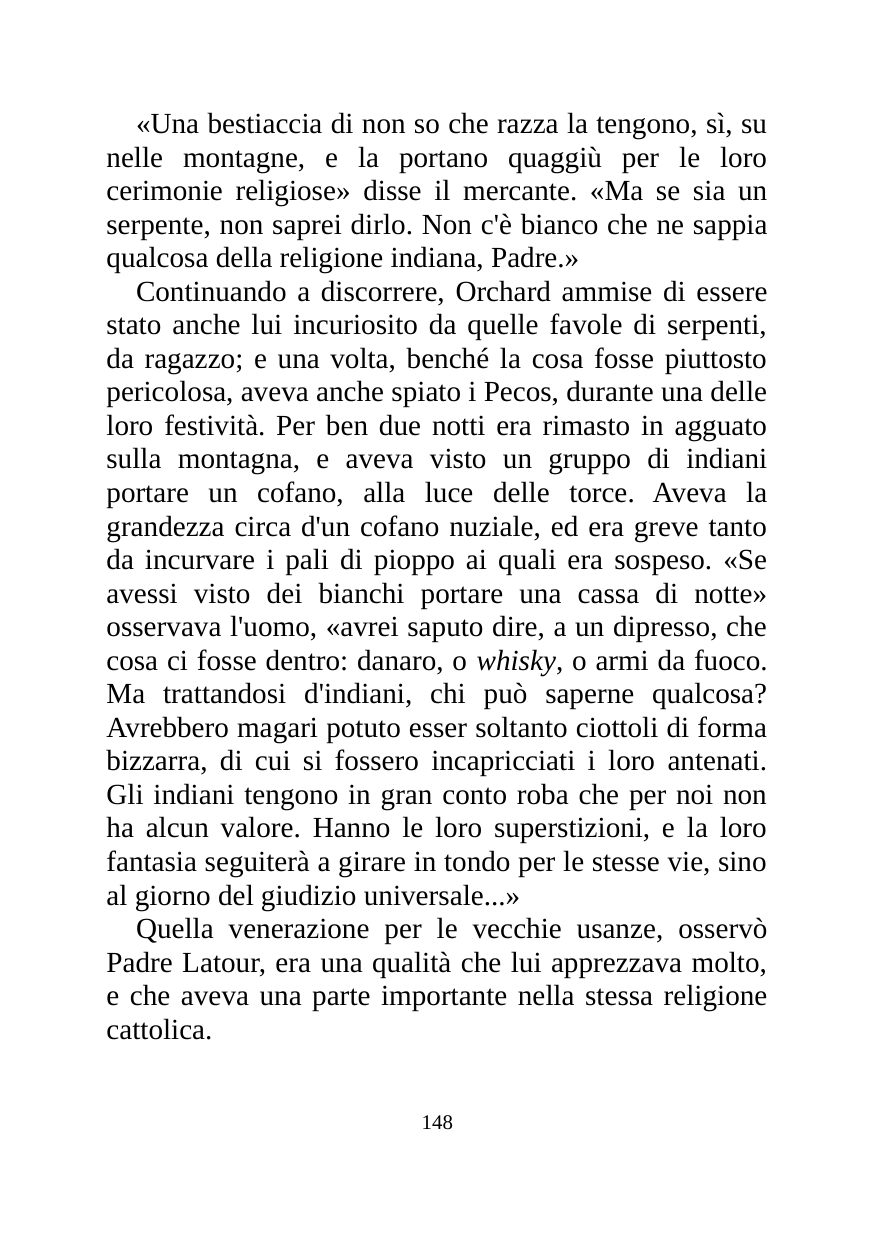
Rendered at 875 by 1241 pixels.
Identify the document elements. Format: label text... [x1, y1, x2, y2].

text Quella venerazione per le vecchie usanze, osservò Padre Latour, era una qualità che lui apprezzava molto, e che aveva una parte importante nella stessa religione cattolica. [106, 911, 768, 1045]
text Continuando a discorrere, Orchard ammise di essere stato anche lui incuriosito da quelle favole di serpenti, da ragazzo; e una volta, benché la cosa fosse piuttosto pericolosa, aveva anche spiato i Pecos, durante una delle loro festività. Per ben due notti era rimasto in agguato sulla montagna, e aveva visto un gruppo di indiani portare un cofano, alla luce delle torce. Aveva la grandezza circa d'un cofano nuziale, ed era greve tanto da incurvare i pali di pioppo ai quali era sospeso. «Se avessi visto dei bianchi portare una cassa di notte» osservava l'uomo, «avrei saputo dire, a un dipresso, che cosa ci fosse dentro: danaro, o whisky, o armi da fuoco. Ma trattandosi d'indiani, chi può saperne qualcosa? Avrebbero magari potuto esser soltanto ciottoli di forma bizzarra, di cui si fossero incapricciati i loro antenati. Gli indiani tengono in gran conto roba che per noi non ha alcun valore. Hanno le loro superstizioni, e la loro fantasia seguiterà a girare in tondo per le stesse vie, sino al giorno del giudizio universale...» [106, 274, 768, 911]
text «Una bestiaccia di non so che razza la tengono, sì, su nelle montagne, e la portano quaggiù per le loro cerimonie religiose» disse il mercante. «Ma se sia un serpente, non saprei dirlo. Non c'è bianco che ne sappia qualcosa della religione indiana, Padre.» [106, 106, 768, 274]
